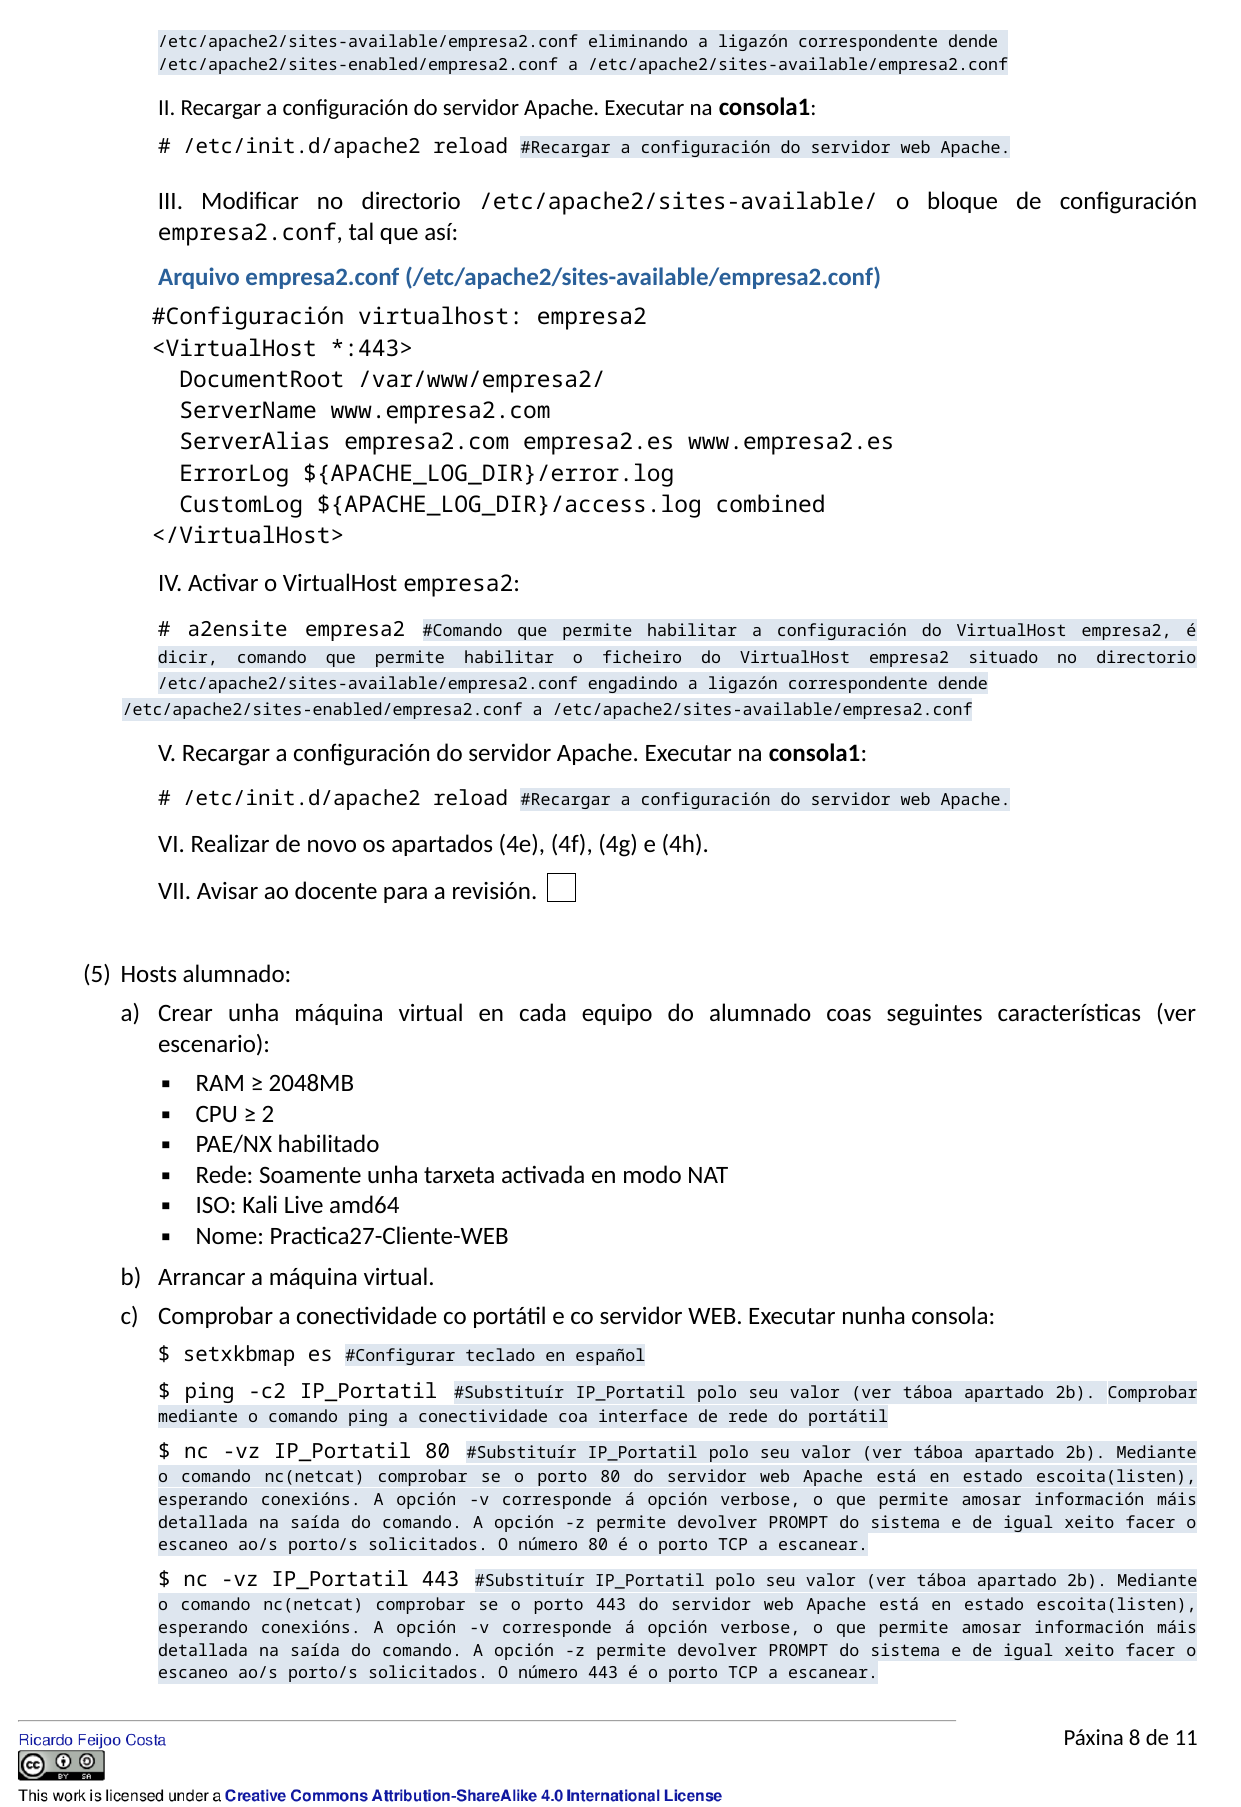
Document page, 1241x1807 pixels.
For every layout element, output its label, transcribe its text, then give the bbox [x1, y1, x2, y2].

list $ nc -vz IP_Portatil 80 #Substituír IP_Portatil polo seu valor (ver táboa apartado 2b). Mediante o comando nc(netcat) comprobar se o porto 80 do servidor web Apache está en estado escoita(listen), esperando conexións. A opción -v corresponde á opción verbose, o que permite amosar información máis detallada na saída do comando. A opción -z permite devolver PROMPT do sistema e de igual xeito facer o escaneo ao/s porto/s solicitados. O número 80 é o porto TCP a escanear. [120, 1436, 1197, 1556]
list /etc/apache2/sites-enabled/empresa2.conf a /etc/apache2/sites-available/empresa2.conf [87, 698, 1197, 721]
list III. Modificar no directorio /etc/apache2/sites-available/ o bloque de configuración empresa2.conf, tal que así: [158, 184, 1197, 247]
list Crear unha máquina virtual en cada equipo do alumnado coas seguintes características (ver escenario): [120, 998, 1197, 1059]
list $ setxkbmap es #Configurar teclado en español [122, 1339, 1197, 1368]
list CPU ≥ 2 [158, 1098, 1197, 1128]
list Comprobar a conectividade co portátil e co servidor WEB. Executar nunha consola: [120, 1300, 1197, 1331]
list ErrorLog ${APACHE_LOG_DIR}/error.log CustomLog ${APACHE_LOG_DIR}/access.log combined </VirtualHost> [152, 456, 1197, 550]
list RAM ≥ 2048MB [158, 1067, 1197, 1098]
list VI. Realizar de novo os apartados (4e), (4f), (4g) e (4h). [120, 828, 1197, 859]
list Arrancar a máquina virtual. [120, 1261, 1197, 1291]
list # /etc/init.d/apache2 reload #Recargar a configuración do servidor web Apache. [120, 783, 1197, 812]
list V. Recargar a configuración do servidor Apache. Executar na consola1: [120, 737, 1197, 767]
list Nome: Practica27-Cliente-WEB [158, 1220, 1197, 1251]
list $ nc -vz IP_Portatil 443 #Substituír IP_Portatil polo seu valor (ver táboa apartado 2b). Mediante o comando nc(netcat) comprobar se o porto 443 do servidor web Apache está en estado escoita(listen), esperando conexións. A opción -v corresponde á opción verbose, o que permite amosar información máis detallada na saída do comando. A opción -z permite devolver PROMPT do sistema e de igual xeito facer o escaneo ao/s porto/s solicitados. O número 443 é o porto TCP a escanear. [120, 1564, 1197, 1684]
list IV. Activar o VirtualHost empresa2: [120, 566, 1197, 598]
list ISO: Kali Live amd64 [158, 1189, 1197, 1220]
list /etc/apache2/sites-available/empresa2.conf eliminando a ligazón correspondente dende /etc/apache2/sites-enabled/empresa2.conf a /etc/apache2/sites-available/empresa2.conf [120, 30, 1197, 75]
list II. Recargar a configuración do servidor Apache. Executar na consola1: [120, 92, 1197, 122]
list Arquivo empresa2.conf (/etc/apache2/sites-available/empresa2.conf) [120, 261, 1197, 291]
list #Configuración virtualhost: empresa2 <VirtualHost *:443> DocumentRoot /var/www/empresa2/ ServerName www.empresa2.com ServerAlias empresa2.com empresa2.es www.empresa2.es [152, 300, 1197, 456]
list VII. Avisar ao docente para a revisión. [120, 875, 1197, 906]
picture [8, 1715, 957, 1806]
list # /etc/init.d/apache2 reload #Recargar a configuración do servidor web Apache. [120, 131, 1197, 159]
list PAE/NX habilitado [158, 1128, 1197, 1159]
list Hosts alumnado: [83, 958, 1197, 989]
list Rede: Soamente unha tarxeta activada en modo NAT [158, 1159, 1197, 1189]
list $ ping -c2 IP_Portatil #Substituír IP_Portatil polo seu valor (ver táboa apartado 2b). Comprobar mediante o comando ping a conectividade coa interface de rede do portátil [120, 1376, 1197, 1428]
list # a2ensite empresa2 #Comando que permite habilitar a configuración do VirtualHost empresa2, é dicir, comando que permite habilitar o ficheiro do VirtualHost empresa2 situado no directorio /etc/apache2/sites-available/empresa2.conf engadindo a ligazón correspondente dende [122, 614, 1197, 694]
